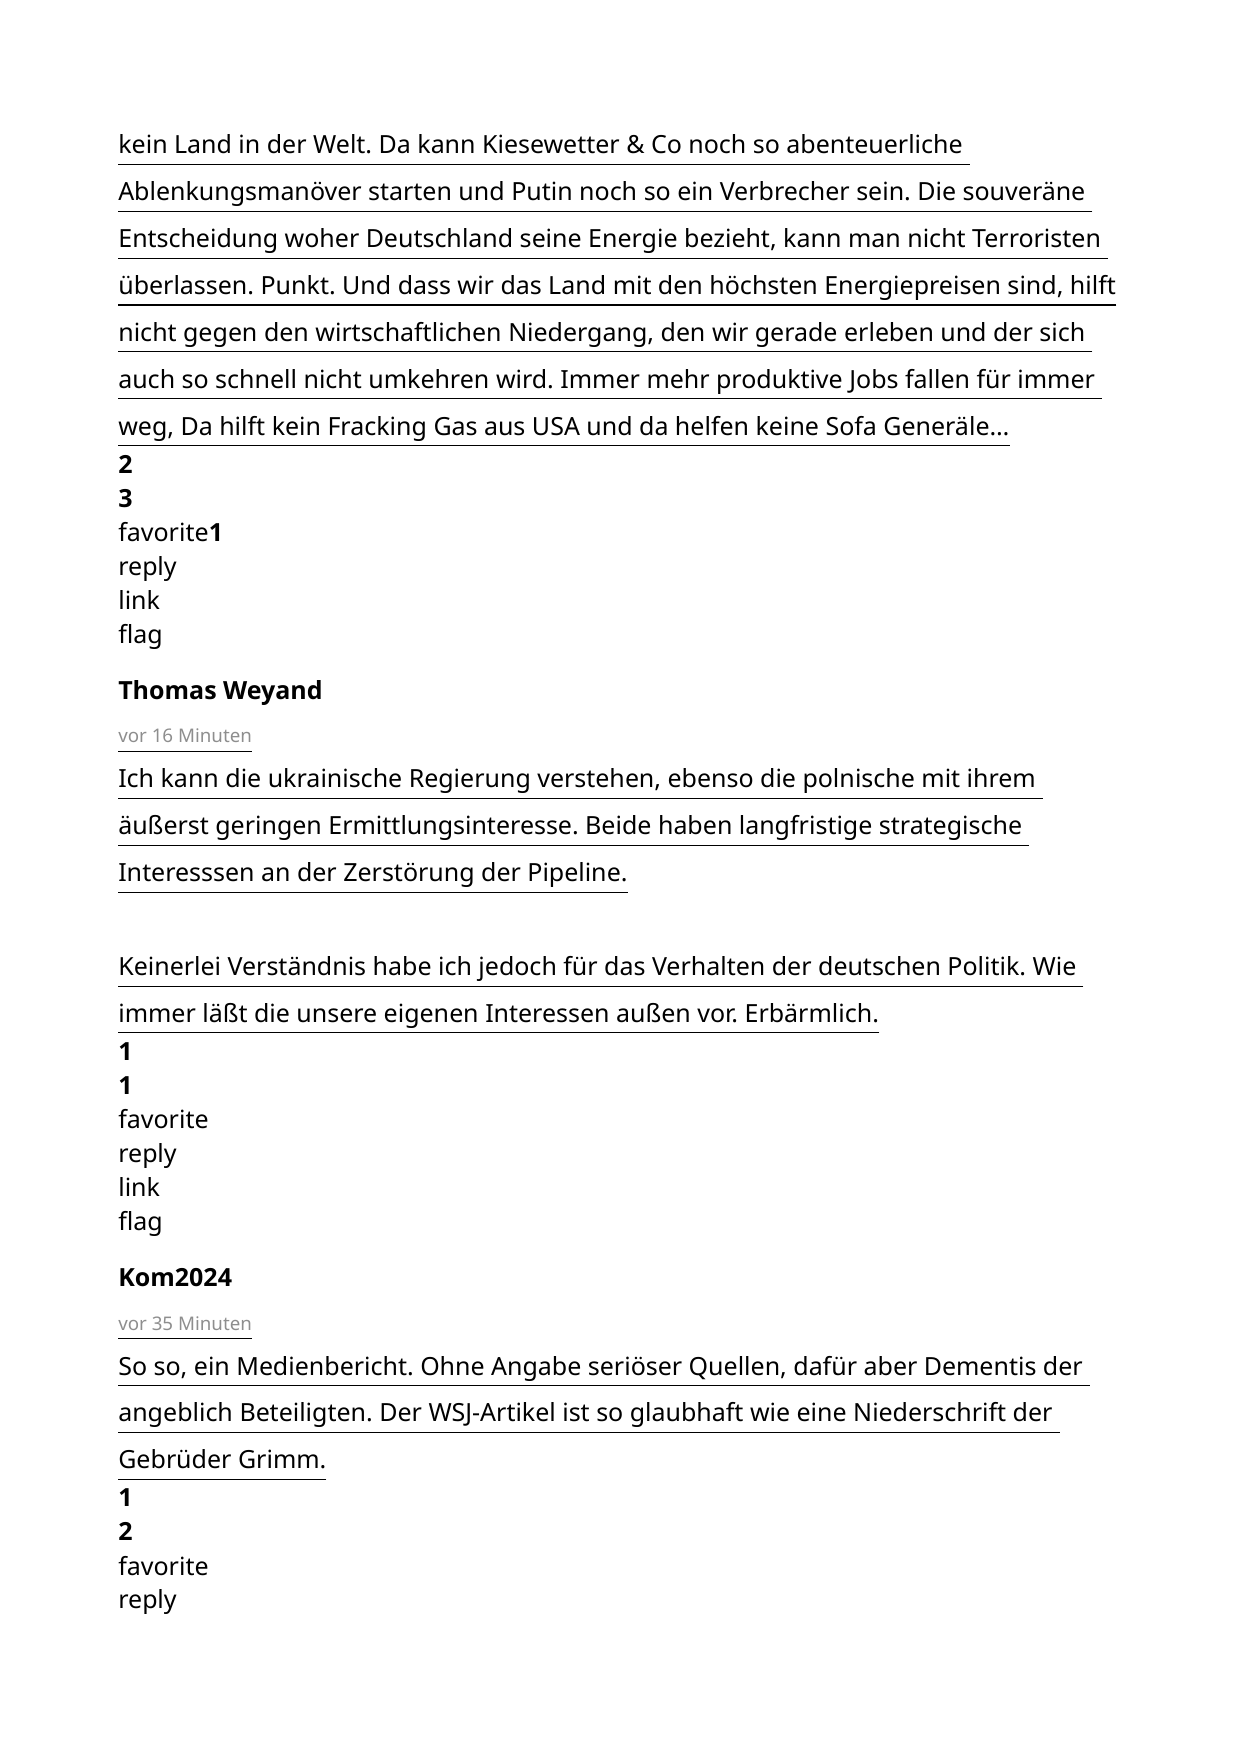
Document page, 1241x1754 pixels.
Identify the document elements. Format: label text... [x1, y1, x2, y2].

text reply [118, 1582, 1122, 1616]
text 1 [118, 1480, 1122, 1514]
text 2 [118, 446, 1122, 480]
text link [118, 582, 1122, 617]
text Ich kann die ukrainische Regierung verstehen, ebenso die polnische mit ihrem äußerst geringen Ermittlungsinteresse. Beide haben langfristige strategische Interesssen an der Zerstörung der Pipeline. Keinerlei Verständnis habe ich jedoch für das Verhalten der deutschen Politik. Wie immer läßt die unsere eigenen Interessen außen vor. Erbärmlich. [118, 752, 1122, 1033]
text link [118, 1170, 1122, 1204]
text vor 16 Minuten [118, 722, 1122, 752]
text reply [118, 1136, 1122, 1170]
text 1 [118, 1033, 1122, 1067]
text favorite [118, 1102, 1122, 1136]
text flag [118, 617, 1122, 651]
text Kom2024 [118, 1253, 1114, 1294]
text vor 35 Minuten [118, 1310, 1122, 1339]
text 3 [118, 480, 1122, 514]
text favorite1 [118, 514, 1122, 548]
text 1 [118, 1067, 1122, 1102]
text 2 [118, 1514, 1122, 1548]
text Thomas Weyand [118, 666, 1114, 707]
text So so, ein Medienbericht. Ohne Angabe seriöser Quellen, dafür aber Dementis der angeblich Beteiligten. Der WSJ-Artikel ist so glaubhaft wie eine Niederschrift der Gebrüder Grimm. [118, 1339, 1122, 1480]
text kein Land in der Welt. Da kann Kiesewetter & Co noch so abenteuerliche Ablenkungsmanöver starten und Putin noch so ein Verbrecher sein. Die souveräne Entscheidung woher Deutschland seine Energie bezieht, kann man nicht Terroristen überlassen. Punkt. Und dass wir das Land mit den höchsten Energiepreisen sind, hilft nicht gegen den wirtschaftlichen Niedergang, den wir gerade erleben und der sich auch so schnell nicht umkehren wird. Immer mehr produktive Jobs fallen für immer weg, Da hilft kein Fracking Gas aus USA und da helfen keine Sofa Generäle… [118, 118, 1122, 446]
text flag [118, 1204, 1122, 1238]
text reply [118, 548, 1122, 582]
text favorite [118, 1548, 1122, 1582]
